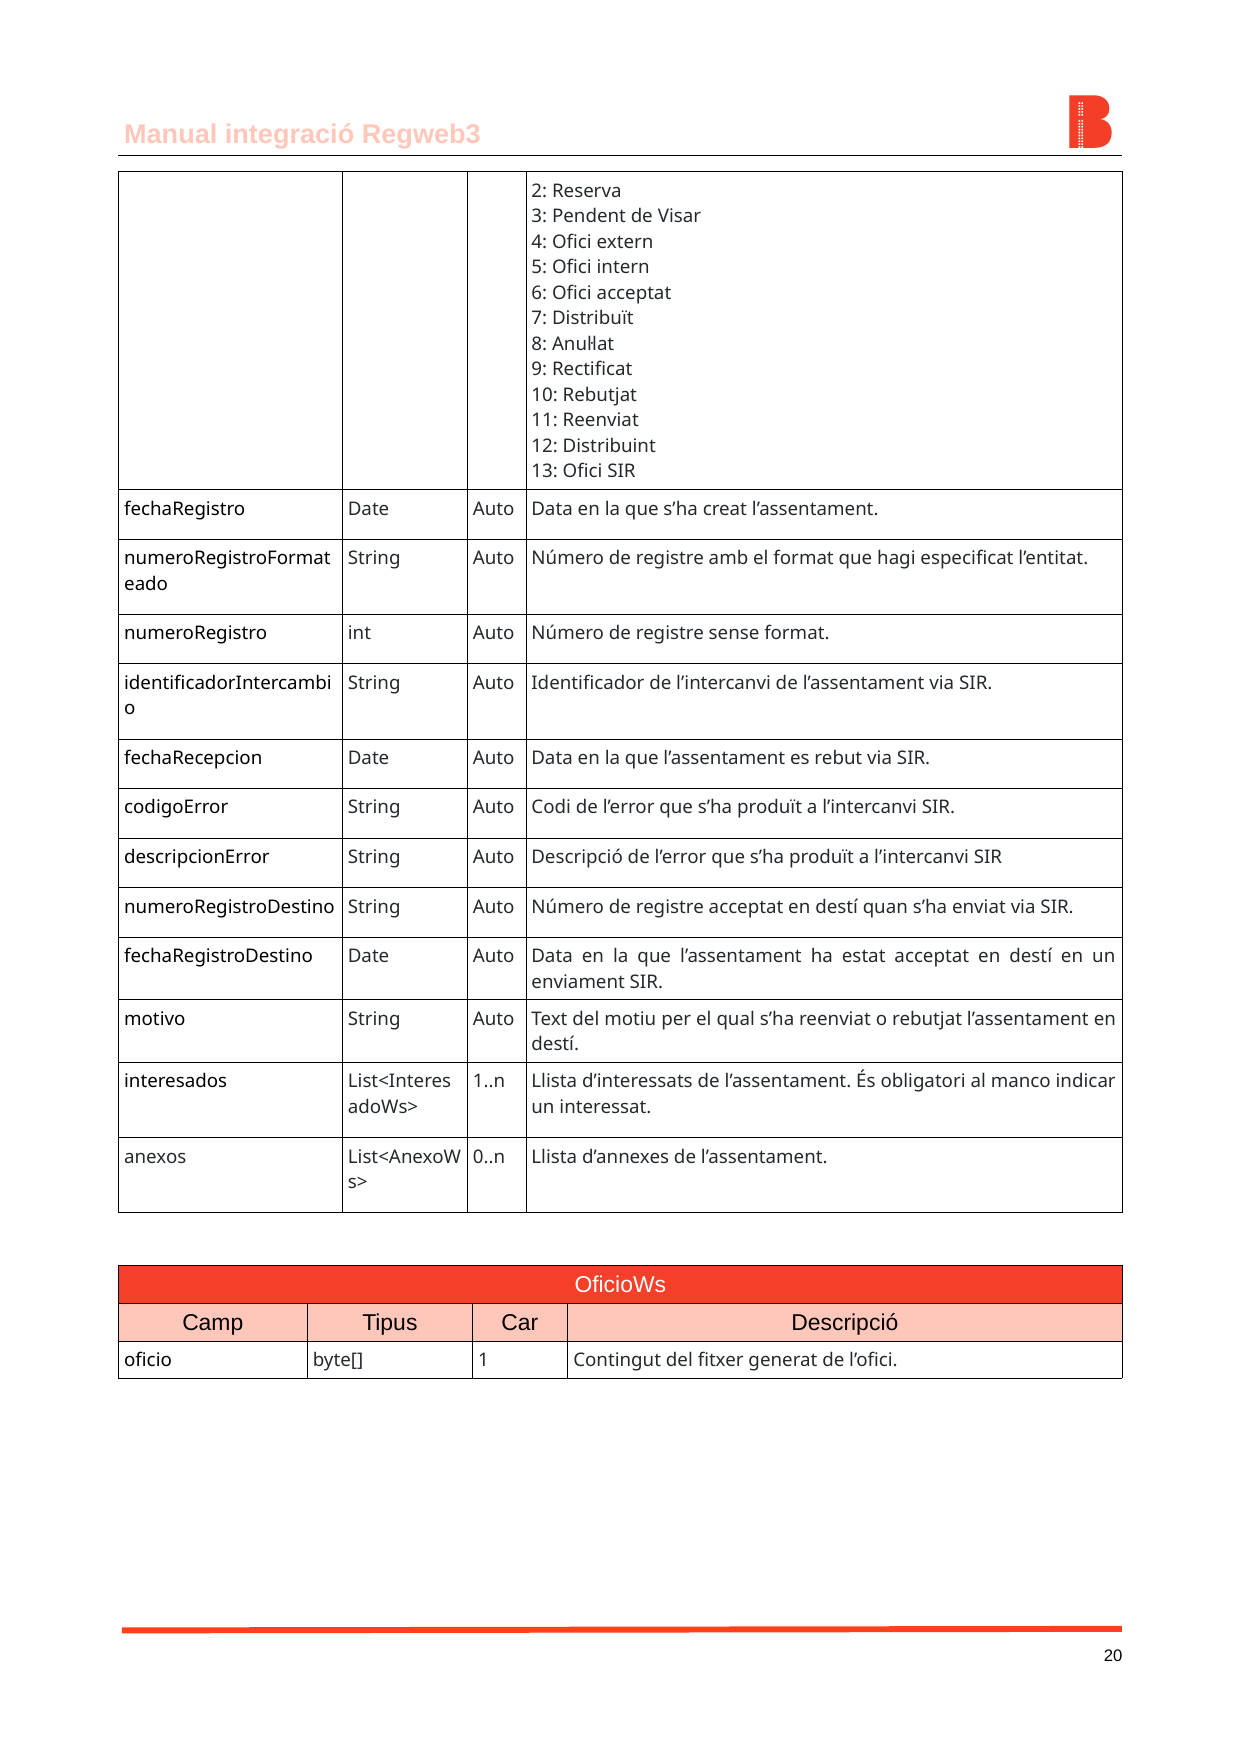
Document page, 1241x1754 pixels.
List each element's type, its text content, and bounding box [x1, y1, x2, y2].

table_cell fechaRecepcion [119, 740, 342, 788]
table_cell Auto [468, 789, 526, 838]
table_cell Descripció de l’error que s’ha produït a l’intercanvi SIR [527, 839, 1122, 887]
table_cell codigoError [119, 789, 342, 838]
table_cell oficio [119, 1342, 307, 1378]
table_cell List<InteresadoWs> [343, 1063, 467, 1137]
table_cell String [343, 1000, 467, 1062]
table_cell Llista d’annexes de l’assentament. [527, 1138, 1122, 1212]
table_cell 1 [473, 1342, 567, 1378]
table_cell Identificador de l’intercanvi de l’assentament via SIR. [527, 664, 1122, 738]
table_header OficioWs [119, 1266, 1122, 1303]
table_cell identificadorIntercambio [119, 664, 342, 738]
table_cell interesados [119, 1063, 342, 1137]
table_cell Auto [468, 490, 526, 539]
table_cell anexos [119, 1138, 342, 1212]
table_cell String [343, 540, 467, 614]
table_cell byte[] [308, 1342, 472, 1378]
table_cell 2: Reserva 3: Pendent de Visar 4: Ofici extern 5: Ofici intern 6: Ofici acceptat 7: Distribuït 8: Anul·lat 9: Rectificat 10: Rebutjat 11: Reenviat 12: Distribuint 13: Ofici SIR [527, 172, 1122, 489]
table_cell String [343, 789, 467, 838]
table_cell Text del motiu per el qual s’ha reenviat o rebutjat l’assentament en destí. [527, 1000, 1122, 1062]
table_cell fechaRegistroDestino [119, 938, 342, 999]
table_cell fechaRegistro [119, 490, 342, 539]
table_cell String [343, 839, 467, 887]
table_cell Date [343, 740, 467, 788]
table_cell int [343, 615, 467, 663]
table_cell Número de registre sense format. [527, 615, 1122, 663]
table_cell [119, 172, 342, 489]
table_cell 1..n [468, 1063, 526, 1137]
table_cell Date [343, 938, 467, 999]
picture [1063, 94, 1117, 150]
table_cell descripcionError [119, 839, 342, 887]
table_cell motivo [119, 1000, 342, 1062]
table_cell Data en la que l’assentament es rebut via SIR. [527, 740, 1122, 788]
table_cell Camp [119, 1304, 307, 1341]
table_cell Auto [468, 540, 526, 614]
table_cell Auto [468, 664, 526, 738]
table_cell Auto [468, 839, 526, 887]
table_cell Llista d’interessats de l’assentament. És obligatori al manco indicar un interessat. [527, 1063, 1122, 1137]
table_cell Auto [468, 888, 526, 937]
table_cell Date [343, 490, 467, 539]
table_cell Auto [468, 740, 526, 788]
table_cell Auto [468, 1000, 526, 1062]
table_cell Car [473, 1304, 567, 1341]
table_cell Contingut del fitxer generat de l’ofici. [568, 1342, 1122, 1378]
table_cell 0..n [468, 1138, 526, 1212]
table_cell [468, 172, 526, 489]
table_cell [343, 172, 467, 489]
table_cell Codi de l’error que s’ha produït a l’intercanvi SIR. [527, 789, 1122, 838]
table_cell numeroRegistroFormateado [119, 540, 342, 614]
table_cell String [343, 664, 467, 738]
table_cell Auto [468, 938, 526, 999]
table_cell Data en la que l’assentament ha estat acceptat en destí en un enviament SIR. [527, 938, 1122, 999]
table_cell Data en la que s’ha creat l’assentament. [527, 490, 1122, 539]
table_cell numeroRegistro [119, 615, 342, 663]
table_cell Número de registre amb el format que hagi especificat l’entitat. [527, 540, 1122, 614]
table_cell List<AnexoWs> [343, 1138, 467, 1212]
table_cell Tipus [308, 1304, 472, 1341]
table_cell Descripció [568, 1304, 1122, 1341]
table_cell numeroRegistroDestino [119, 888, 342, 937]
table_cell String [343, 888, 467, 937]
table_cell Auto [468, 615, 526, 663]
table_cell Número de registre acceptat en destí quan s’ha enviat via SIR. [527, 888, 1122, 937]
